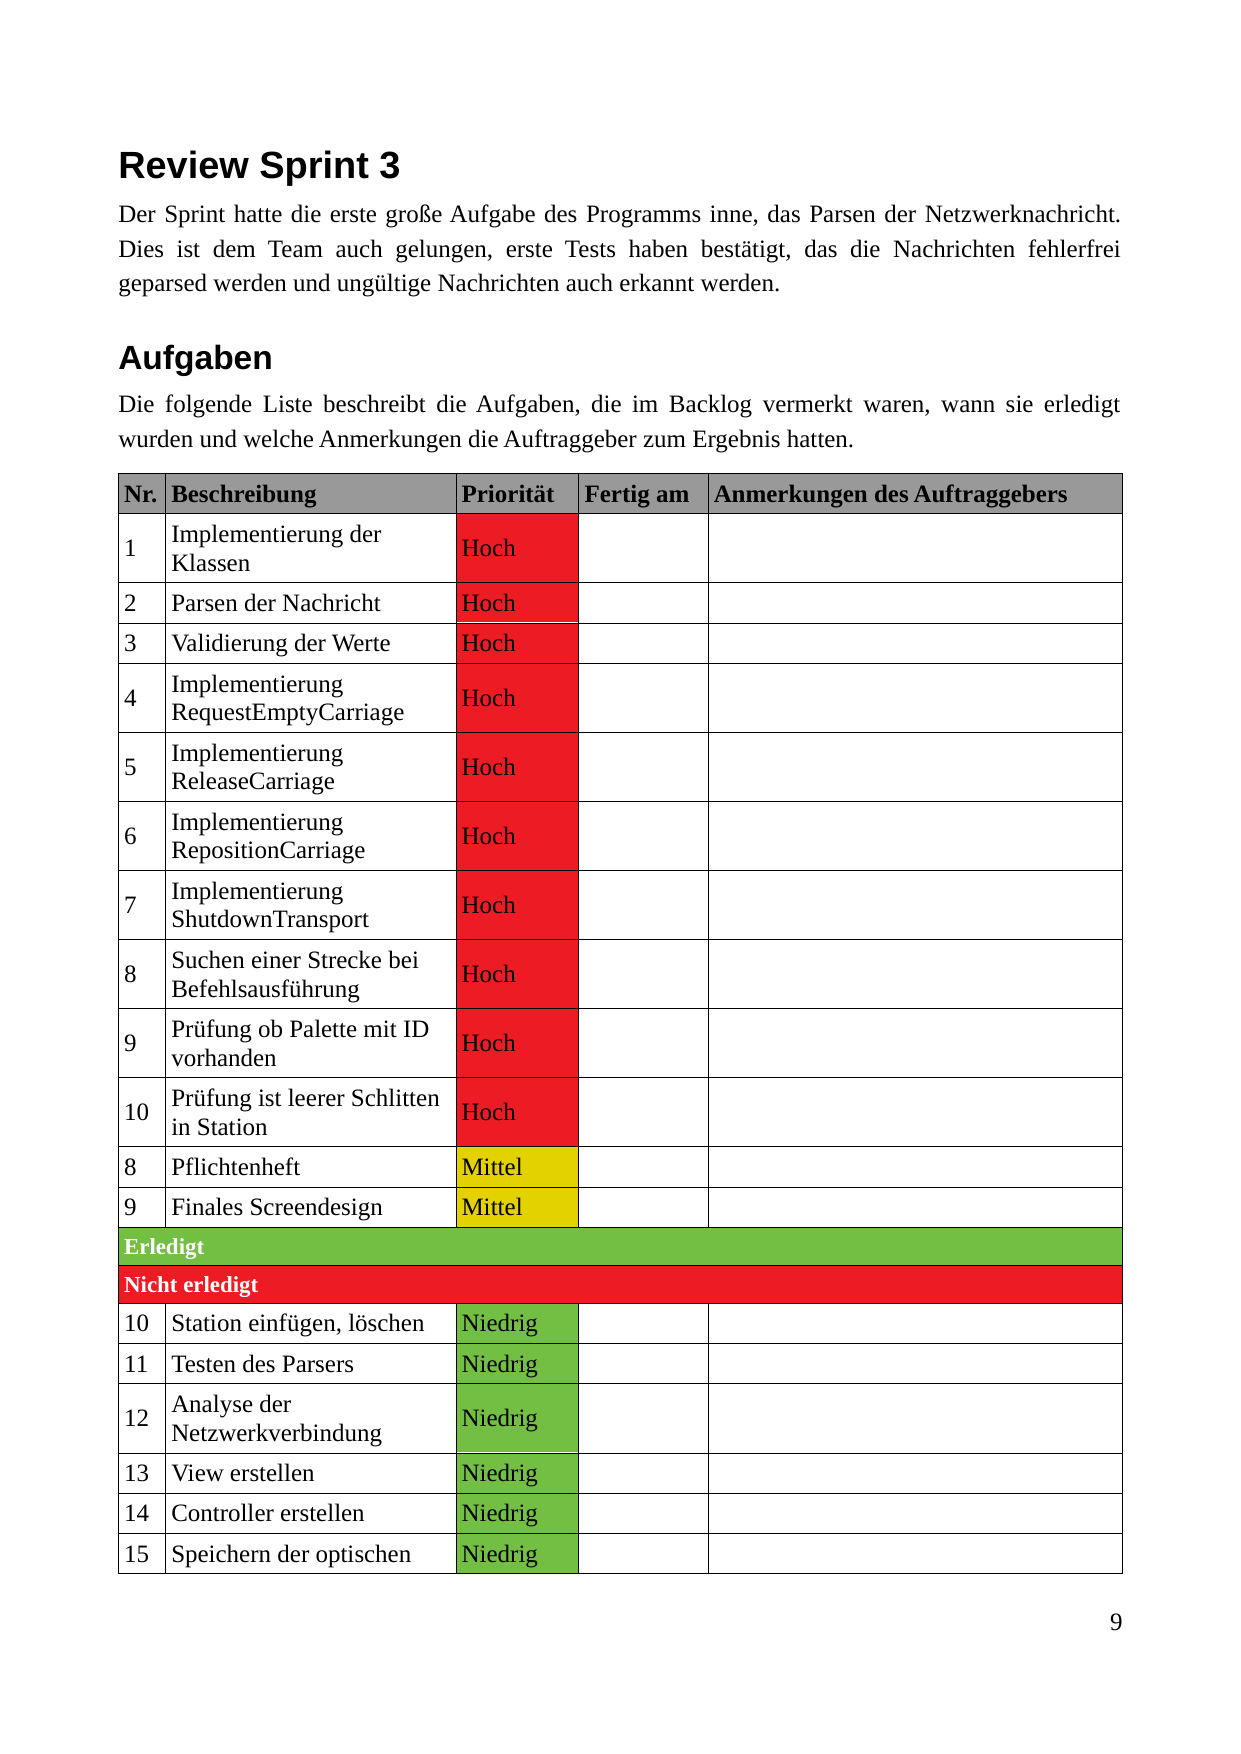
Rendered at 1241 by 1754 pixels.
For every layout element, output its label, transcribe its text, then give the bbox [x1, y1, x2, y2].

table_cell 10 [119, 1304, 165, 1343]
table_cell Hoch [457, 733, 578, 801]
table_cell Controller erstellen [166, 1494, 456, 1533]
table_cell [579, 1188, 708, 1227]
table_cell Implementierung RequestEmptyCarriage [166, 664, 456, 732]
table_cell [579, 1078, 708, 1146]
table_cell [579, 1384, 708, 1452]
table_cell Hoch [457, 1078, 578, 1146]
table_cell Hoch [457, 871, 578, 939]
table_cell Speichern der optischen [166, 1534, 456, 1573]
table_header Beschreibung [166, 474, 456, 513]
table_cell 9 [119, 1188, 165, 1227]
table_cell [579, 1344, 708, 1383]
table_cell Hoch [457, 1009, 578, 1077]
table_cell [709, 733, 1122, 801]
table_cell [709, 1494, 1122, 1533]
table_cell 15 [119, 1534, 165, 1573]
table_cell 14 [119, 1494, 165, 1533]
table_cell [579, 583, 708, 622]
table_cell [709, 802, 1122, 870]
table_cell Hoch [457, 664, 578, 732]
table_cell Prüfung ist leerer Schlitten in Station [166, 1078, 456, 1146]
table_cell [709, 1304, 1122, 1343]
table_cell [709, 1384, 1122, 1452]
table_cell Niedrig [457, 1494, 578, 1533]
table_cell View erstellen [166, 1454, 456, 1493]
subtitle Review Sprint 3 [118, 143, 1122, 187]
table_cell Niedrig [457, 1534, 578, 1573]
table_cell [709, 1078, 1122, 1146]
table_cell 2 [119, 583, 165, 622]
table_cell Prüfung ob Palette mit ID vorhanden [166, 1009, 456, 1077]
table_cell [579, 624, 708, 663]
table_cell [579, 940, 708, 1008]
table_cell [579, 1147, 708, 1187]
table_cell 11 [119, 1344, 165, 1383]
table_cell Hoch [457, 802, 578, 870]
table_cell Station einfügen, löschen [166, 1304, 456, 1343]
table_cell 8 [119, 1147, 165, 1187]
table_cell [579, 1304, 708, 1343]
table_cell Implementierung ReleaseCarriage [166, 733, 456, 801]
table_cell [709, 1147, 1122, 1187]
table_cell 10 [119, 1078, 165, 1146]
table_cell [579, 1009, 708, 1077]
table_cell [709, 1534, 1122, 1573]
table_cell Implementierung der Klassen [166, 514, 456, 582]
table_cell Nicht erledigt [119, 1266, 1122, 1303]
table_cell [579, 1534, 708, 1573]
table_cell [709, 583, 1122, 622]
table_cell Niedrig [457, 1304, 578, 1343]
table_cell 8 [119, 940, 165, 1008]
table_cell Hoch [457, 583, 578, 622]
table_header Nr. [119, 474, 165, 513]
table_cell [709, 871, 1122, 939]
table_cell [709, 940, 1122, 1008]
table_cell [709, 664, 1122, 732]
text Der Sprint hatte die erste große Aufgabe des Programms inne, das Parsen der Netzwerknachricht. Dies ist dem Team auch gelungen, erste Tests haben bestätigt, das die Nachrichten fehlerfrei geparsed werden und ungültige Nachrichten auch erkannt werden. [118, 199, 1122, 297]
table_cell Validierung der Werte [166, 624, 456, 663]
table_cell [579, 1494, 708, 1533]
table_cell 12 [119, 1384, 165, 1452]
table_cell 5 [119, 733, 165, 801]
table_cell Hoch [457, 514, 578, 582]
table_header Priorität [457, 474, 578, 513]
table_cell Hoch [457, 624, 578, 663]
table_cell 9 [119, 1009, 165, 1077]
table_cell Implementierung ShutdownTransport [166, 871, 456, 939]
table_cell Erledigt [119, 1228, 1122, 1265]
table_cell [709, 624, 1122, 663]
table_cell [579, 871, 708, 939]
table_cell [579, 802, 708, 870]
table_header Anmerkungen des Auftraggebers [709, 474, 1122, 513]
table_cell 6 [119, 802, 165, 870]
table_cell 7 [119, 871, 165, 939]
text Die folgende Liste beschreibt die Aufgaben, die im Backlog vermerkt waren, wann sie erledigt wurden und welche Anmerkungen die Auftraggeber zum Ergebnis hatten. [118, 389, 1122, 452]
table_cell Mittel [457, 1147, 578, 1187]
table_cell Niedrig [457, 1384, 578, 1452]
subtitle Aufgaben [118, 338, 1122, 377]
table_cell [579, 733, 708, 801]
table_cell [709, 1188, 1122, 1227]
table_cell Parsen der Nachricht [166, 583, 456, 622]
table_cell [709, 1344, 1122, 1383]
table_cell Niedrig [457, 1344, 578, 1383]
table_cell Implementierung RepositionCarriage [166, 802, 456, 870]
table_cell Mittel [457, 1188, 578, 1227]
table_cell Analyse der Netzwerkverbindung [166, 1384, 456, 1452]
table_cell [709, 1009, 1122, 1077]
table_cell 13 [119, 1454, 165, 1493]
table_cell Hoch [457, 940, 578, 1008]
table_cell [579, 1454, 708, 1493]
table_cell [579, 514, 708, 582]
table_cell Niedrig [457, 1454, 578, 1493]
table_cell Suchen einer Strecke bei Befehlsausführung [166, 940, 456, 1008]
table_cell [709, 1454, 1122, 1493]
table_cell 3 [119, 624, 165, 663]
table_cell 1 [119, 514, 165, 582]
table_cell 4 [119, 664, 165, 732]
table_header Fertig am [579, 474, 708, 513]
table_cell [709, 514, 1122, 582]
table_cell Testen des Parsers [166, 1344, 456, 1383]
table_cell [579, 664, 708, 732]
table_cell Pflichtenheft [166, 1147, 456, 1187]
table_cell Finales Screendesign [166, 1188, 456, 1227]
